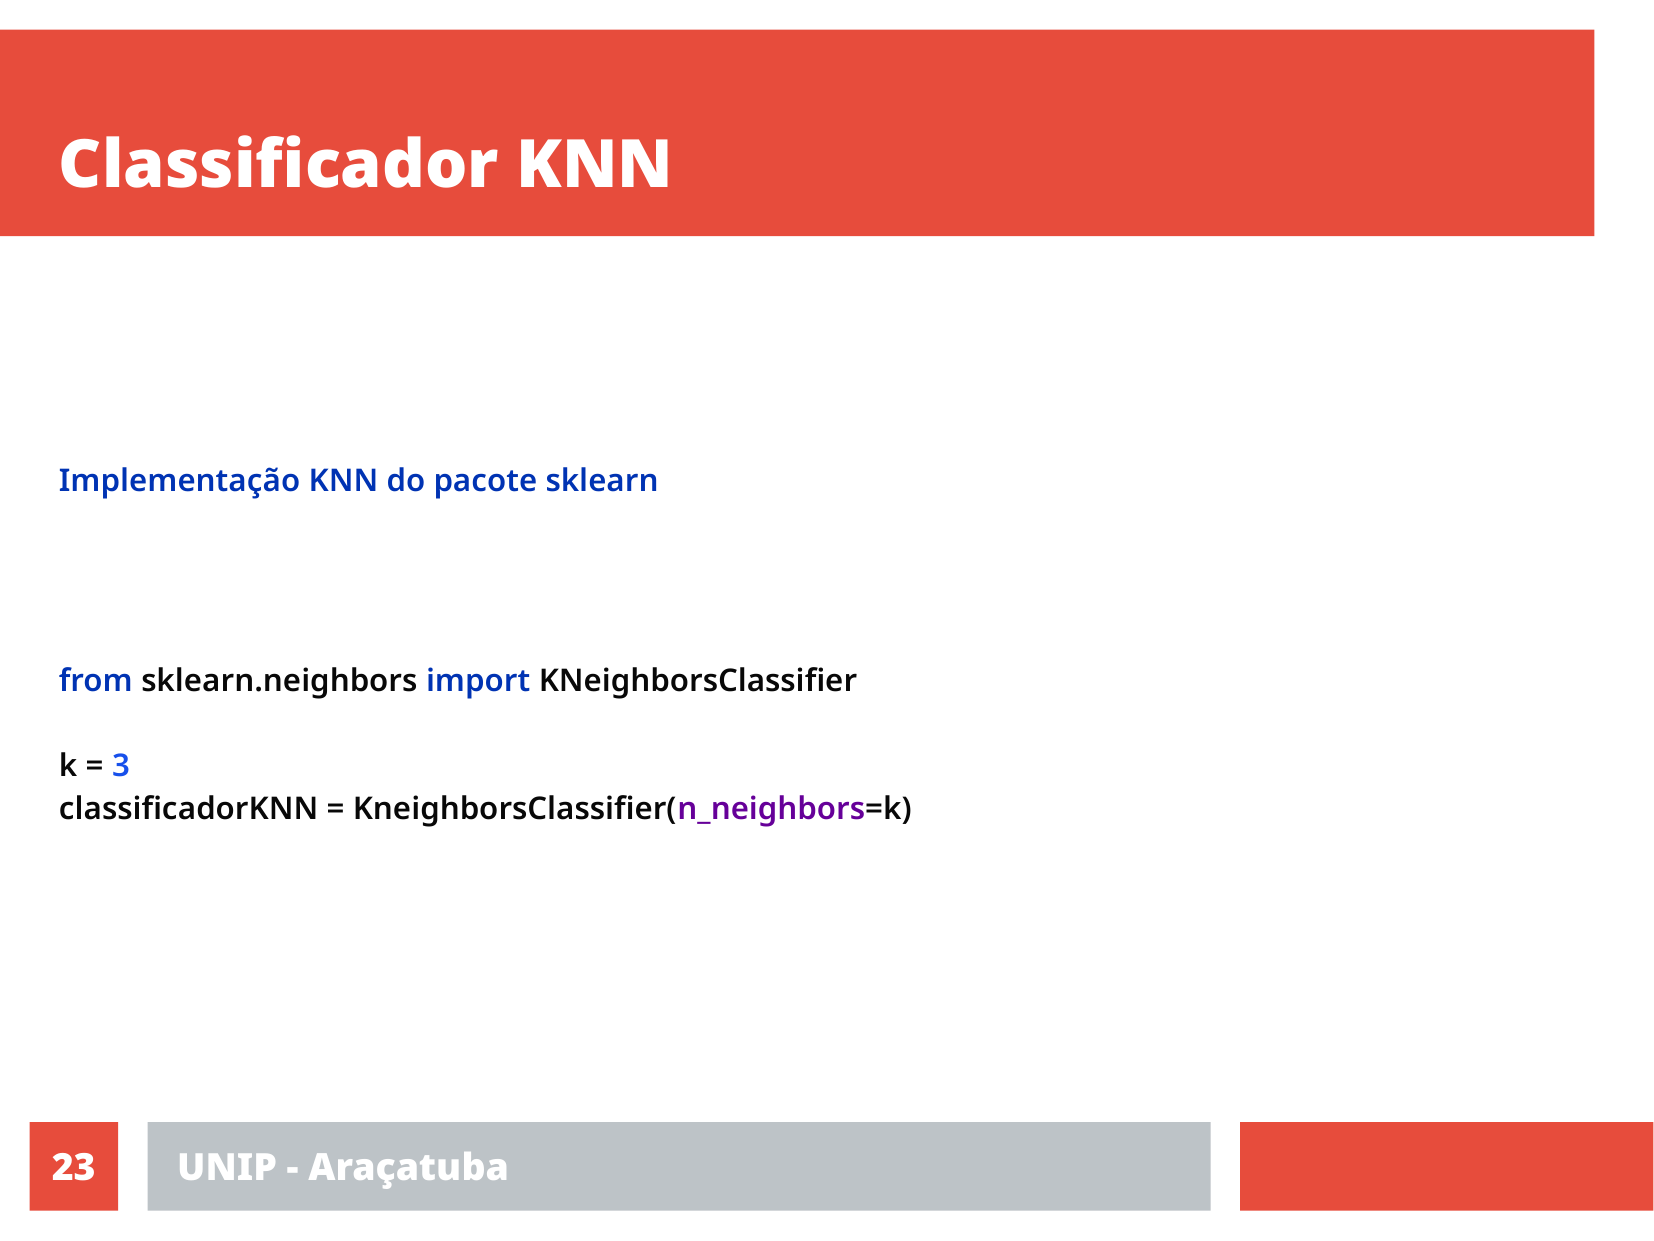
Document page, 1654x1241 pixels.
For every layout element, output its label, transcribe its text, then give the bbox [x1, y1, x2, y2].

list Implementação KNN do pacote sklearn from sklearn.neighbors import KNeighborsClassifier k = 3 classificadorKNN = KneighborsClassifier(n_neighbors=k) [59, 324, 1565, 1093]
title Classificador KNN [59, 59, 1595, 207]
